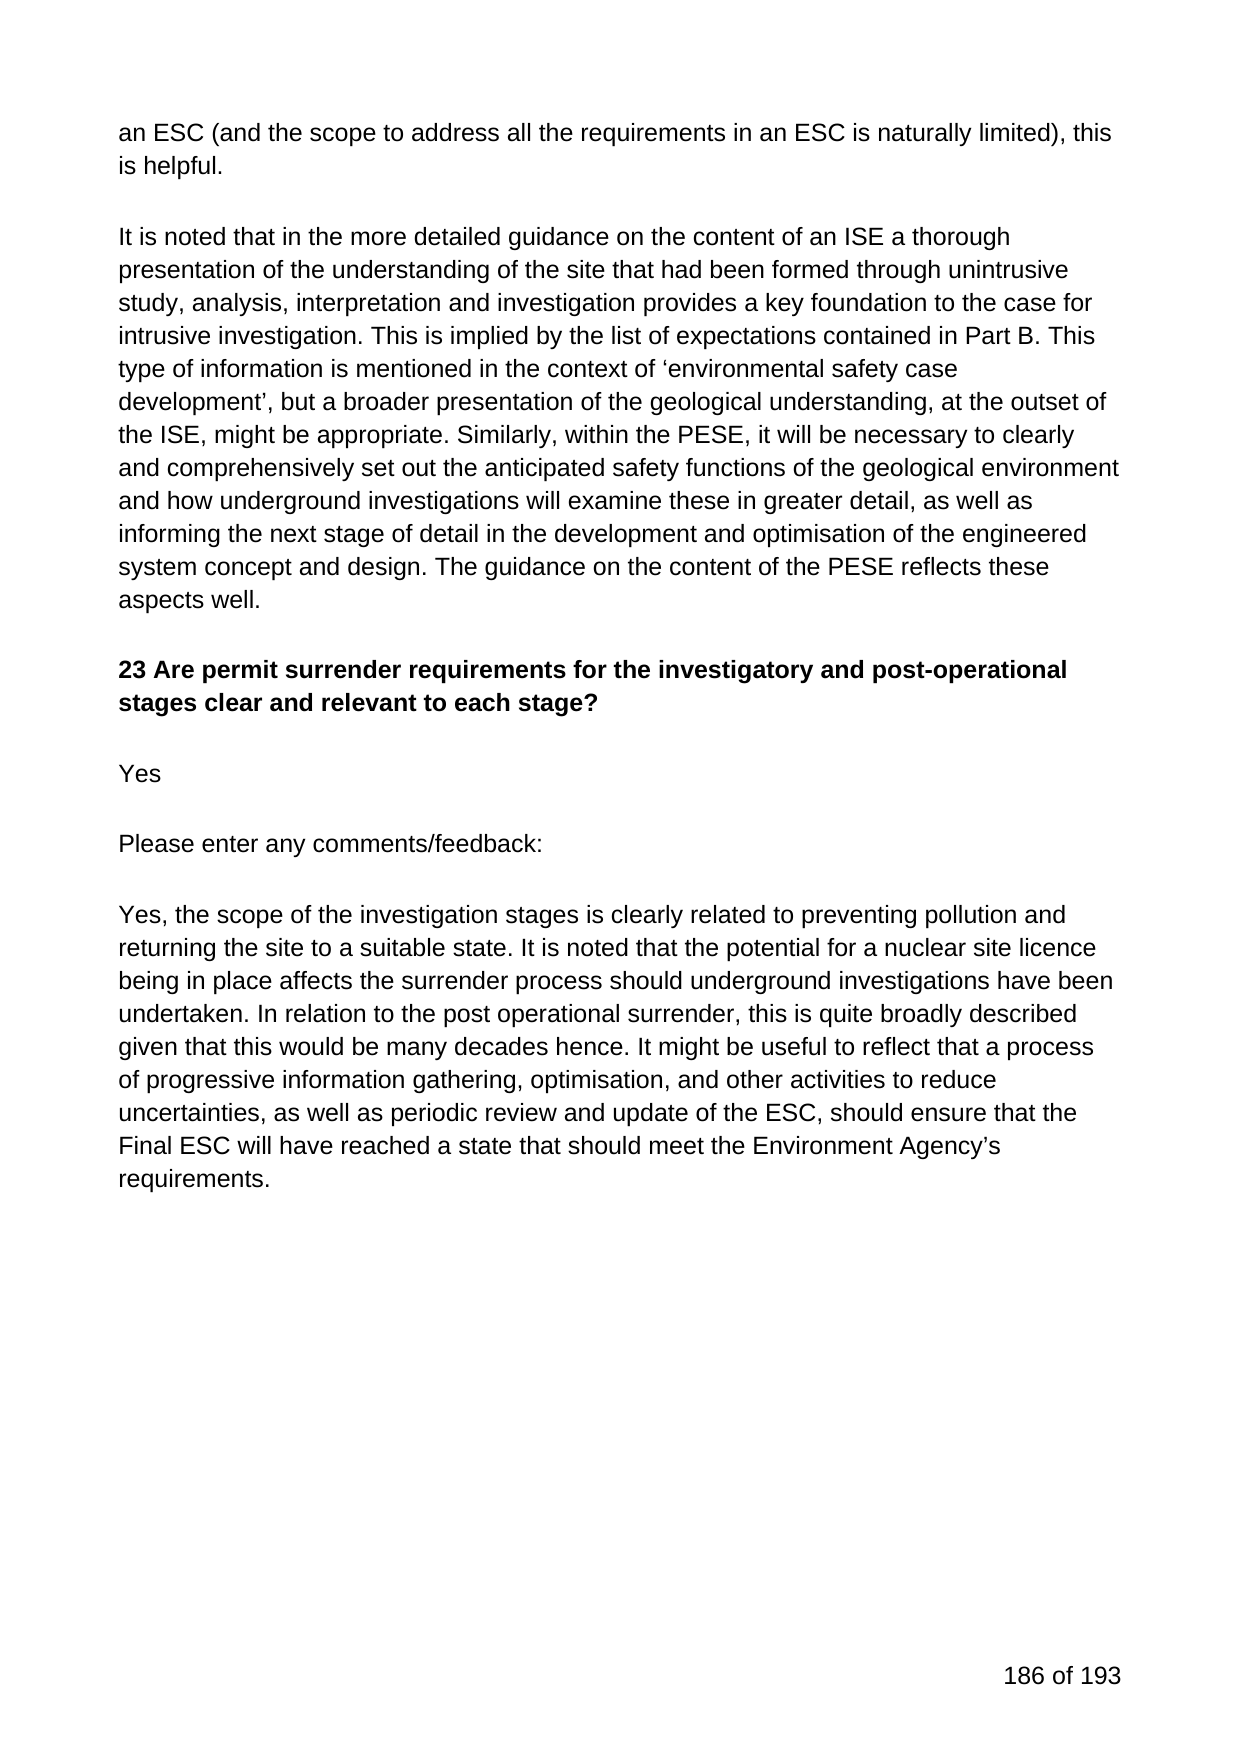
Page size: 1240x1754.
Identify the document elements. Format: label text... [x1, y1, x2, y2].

text Yes [118, 759, 1121, 788]
text 23 Are permit surrender requirements for the investigatory and post-operational stages clear and relevant to each stage? [118, 655, 1121, 717]
text an ESC (and the scope to address all the requirements in an ESC is naturally limited), this is helpful. [118, 118, 1121, 180]
text It is noted that in the more detailed guidance on the content of an ISE a thorough presentation of the understanding of the site that had been formed through unintrusive study, analysis, interpretation and investigation provides a key foundation to the case for intrusive investigation. This is implied by the list of expectations contained in Part B. This type of information is mentioned in the context of ‘environmental safety case development’, but a broader presentation of the geological understanding, at the outset of the ISE, might be appropriate. Similarly, within the PESE, it will be necessary to clearly and comprehensively set out the anticipated safety functions of the geological environment and how underground investigations will examine these in greater detail, as well as informing the next stage of detail in the development and optimisation of the engineered system concept and design. The guidance on the content of the PESE reflects these aspects well. [118, 222, 1121, 614]
text Please enter any comments/feedback: [118, 829, 1121, 858]
text Yes, the scope of the investigation stages is clearly related to preventing pollution and returning the site to a suitable state. It is noted that the potential for a nuclear site licence being in place affects the surrender process should underground investigations have been undertaken. In relation to the post operational surrender, this is quite broadly described given that this would be many decades hence. It might be useful to reflect that a process of progressive information gathering, optimisation, and other activities to reduce uncertainties, as well as periodic review and update of the ESC, should ensure that the Final ESC will have reached a state that should meet the Environment Agency’s requirements. [118, 900, 1121, 1193]
